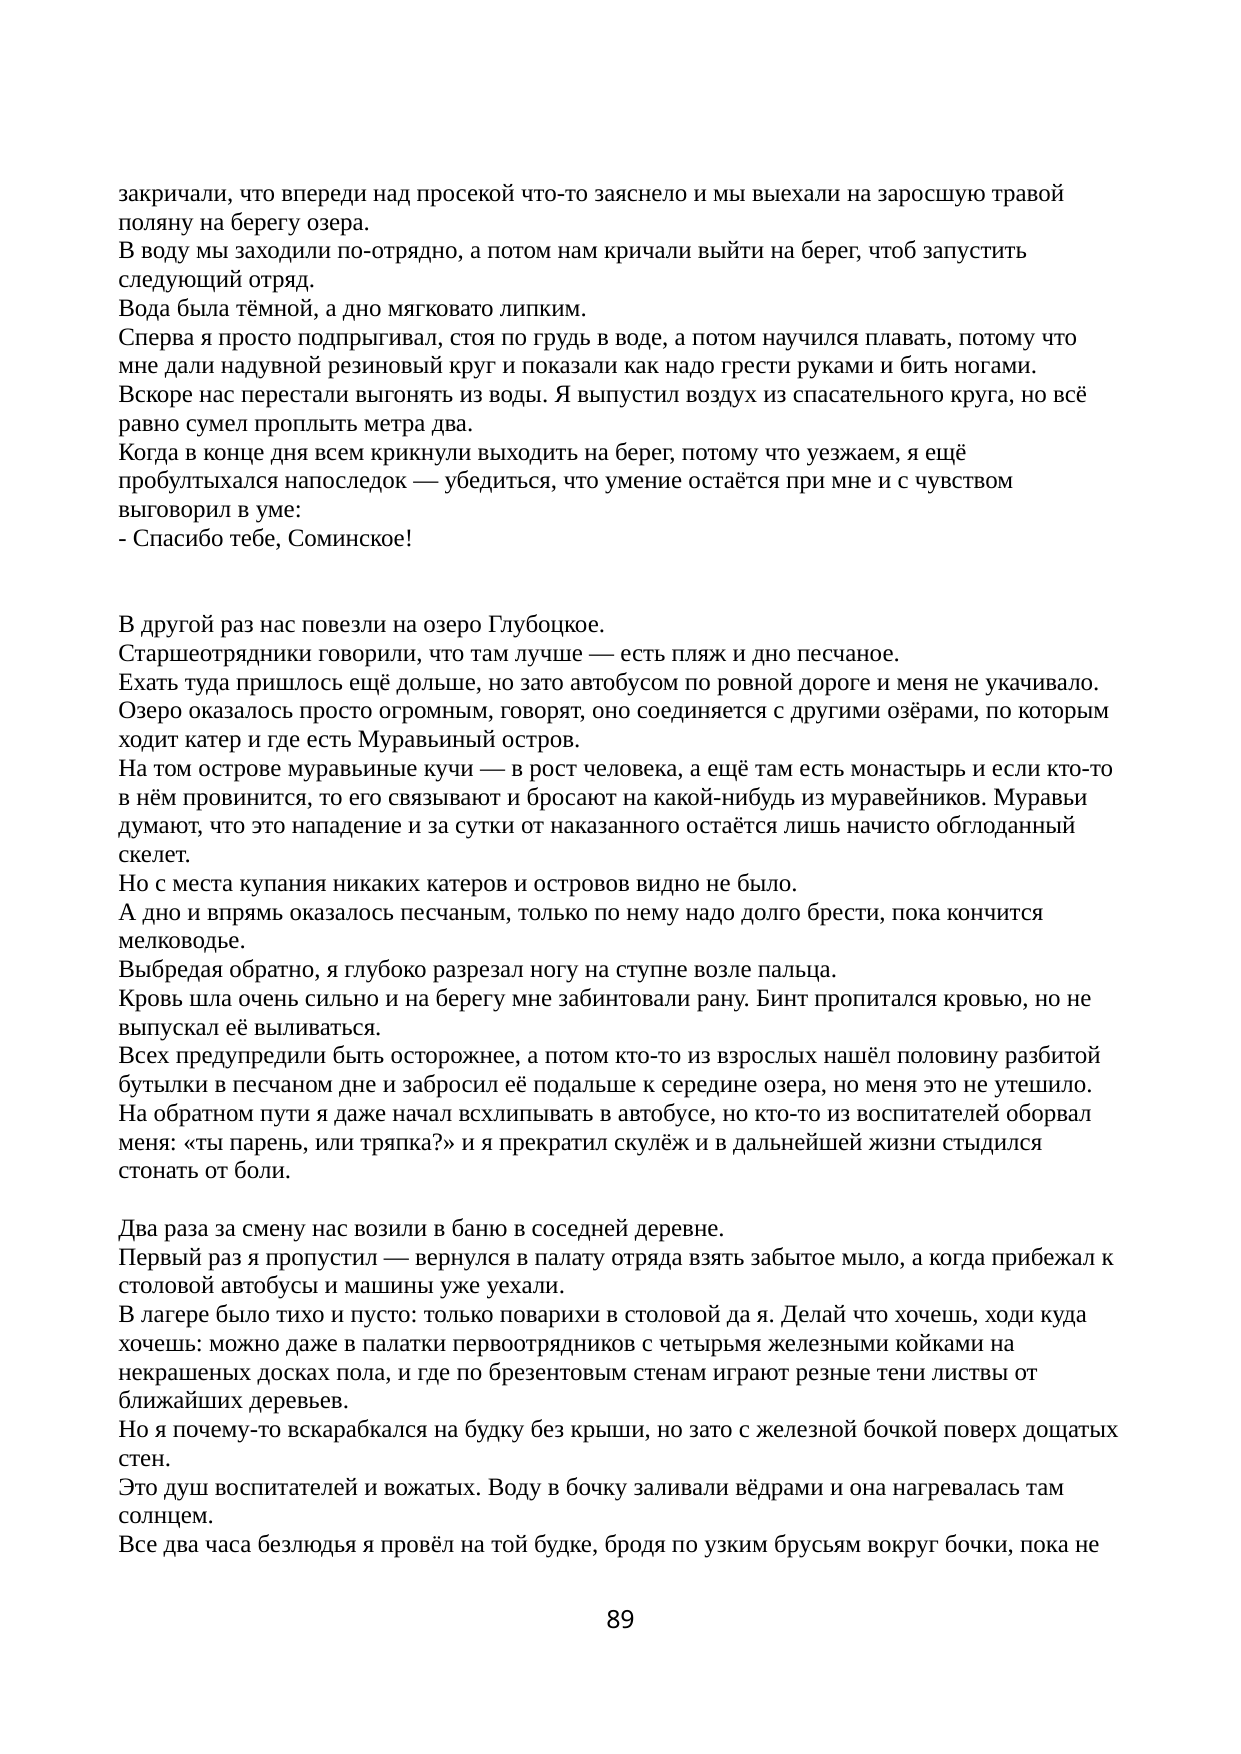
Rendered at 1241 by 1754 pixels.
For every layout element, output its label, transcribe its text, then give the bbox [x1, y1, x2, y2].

text В другой раз нас повезли на озеро Глубоцкое. [118, 609, 1122, 638]
text Это душ воспитателей и вожатых. Воду в бочку заливали вёдрами и она нагревалась там солнцем. [118, 1472, 1122, 1529]
text В лагере было тихо и пусто: только поварихи в столовой да я. Делай что хочешь, ходи куда хочешь: можно даже в палатки первоотрядников с четырьмя железными койками на некрашеных досках пола, и где по брезентовым стенам играют резные тени листвы от ближайших деревьев. [118, 1299, 1122, 1414]
text Но с места купания никаких катеров и островов видно не было. [118, 868, 1122, 897]
text - Спасибо тебе, Соминское! [118, 523, 1122, 552]
text закричали, что впереди над просекой что-то заяснело и мы выехали на заросшую травой поляну на берегу озера. [118, 178, 1122, 236]
text На том острове муравьиные кучи — в рост человека, а ещё там есть монастырь и если кто-то в нём провинится, то его связывают и бросают на какой-нибудь из муравейников. Муравьи думают, что это нападение и за сутки от наказанного остаётся лишь начисто обглоданный скелет. [118, 753, 1122, 868]
text Вскоре нас перестали выгонять из воды. Я выпустил воздух из спасательного круга, но всё равно сумел проплыть метра два. [118, 379, 1122, 437]
text Все два часа безлюдья я провёл на той будке, бродя по узким брусьям вокруг бочки, пока не [118, 1529, 1122, 1558]
text Но я почему-то вскарабкался на будку без крыши, но зато с железной бочкой поверх дощатых стен. [118, 1414, 1122, 1472]
text Выбредая обратно, я глубоко разрезал ногу на ступне возле пальца. [118, 954, 1122, 983]
text Озеро оказалось просто огромным, говорят, оно соединяется с другими озёрами, по которым ходит катер и где есть Муравьиный остров. [118, 696, 1122, 753]
text На обратном пути я даже начал всхлипывать в автобусе, но кто-то из воспитателей оборвал меня: «ты парень, или тряпка?» и я прекратил скулёж и в дальнейшей жизни стыдился стонать от боли. [118, 1098, 1122, 1184]
text Кровь шла очень сильно и на берегу мне забинтовали рану. Бинт пропитался кровью, но не выпускал её выливаться. [118, 983, 1122, 1041]
text Всех предупредили быть осторожнее, а потом кто-то из взрослых нашёл половину разбитой бутылки в песчаном дне и забросил её подальше к середине озера, но меня это не утешило. [118, 1041, 1122, 1098]
text Когда в конце дня всем крикнули выходить на берег, потому что уезжаем, я ещё пробултыхался напоследок — убедиться, что умение остаётся при мне и с чувством выговорил в уме: [118, 437, 1122, 523]
text В воду мы заходили по-отрядно, а потом нам кричали выйти на берег, чтоб запустить следующий отряд. [118, 236, 1122, 293]
text А дно и впрямь оказалось песчаным, только по нему надо долго брести, пока кончится мелководье. [118, 897, 1122, 954]
text Первый раз я пропустил — вернулся в палату отряда взять забытое мыло, а когда прибежал к столовой автобусы и машины уже уехали. [118, 1242, 1122, 1299]
text Вода была тёмной, а дно мягковато липким. [118, 293, 1122, 322]
text Ехать туда пришлось ещё дольше, но зато автобусом по ровной дороге и меня не укачивало. [118, 667, 1122, 696]
text Старшеотрядники говорили, что там лучше — есть пляж и дно песчаное. [118, 638, 1122, 667]
text Сперва я просто подпрыгивал, стоя по грудь в воде, а потом научился плавать, потому что мне дали надувной резиновый круг и показали как надо грести руками и бить ногами. [118, 322, 1122, 379]
text Два раза за смену нас возили в баню в соседней деревне. [118, 1213, 1122, 1242]
